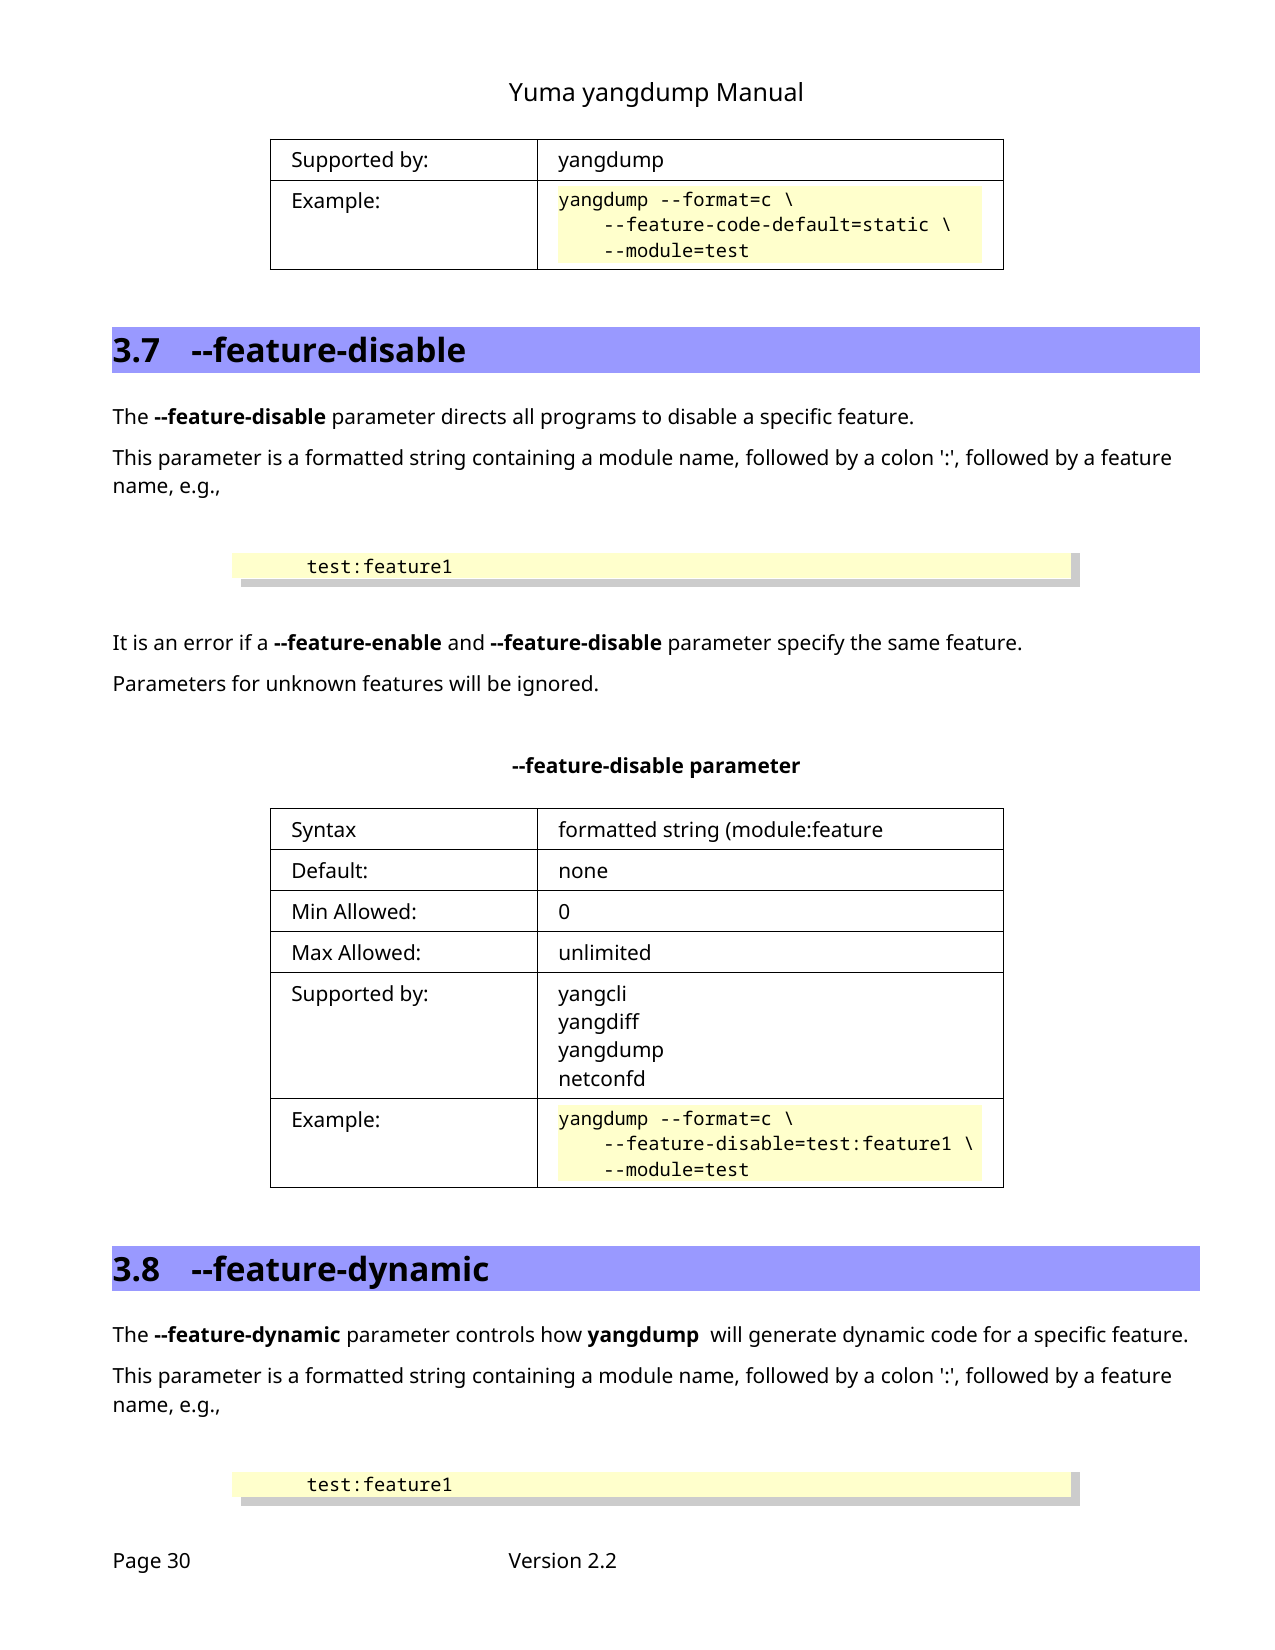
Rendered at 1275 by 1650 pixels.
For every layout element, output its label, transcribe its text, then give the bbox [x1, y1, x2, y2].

table_cell yangdump [538, 140, 1003, 179]
table_cell none [538, 850, 1003, 890]
subtitle --feature-disable [112, 327, 1200, 373]
table_cell 0 [538, 891, 1003, 931]
table_cell yangdump --format=c \ --feature-code-default=static \ --module=test [538, 181, 1003, 268]
text The --feature-disable parameter directs all programs to disable a specific feature. [112, 402, 1200, 430]
table_header Syntax [271, 809, 537, 849]
table_cell yangcli yangdiff yangdump netconfd [538, 973, 1003, 1098]
table_cell yangdump --format=c \ --feature-disable=test:feature1 \ --module=test [538, 1099, 1003, 1187]
text Parameters for unknown features will be ignored. [112, 669, 1200, 698]
table_cell unlimited [538, 932, 1003, 972]
table_cell Min Allowed: [271, 891, 537, 931]
subtitle --feature-dynamic [112, 1246, 1200, 1291]
table_cell Default: [271, 850, 537, 890]
table_cell Supported by: [271, 140, 537, 179]
text test:feature1 [232, 553, 1071, 578]
text test:feature1 [232, 1472, 1071, 1497]
table_cell Example: [271, 1099, 537, 1187]
text This parameter is a formatted string containing a module name, followed by a colon ':', followed by a feature name, e.g., [112, 1361, 1200, 1418]
subtitle --feature-disable parameter [127, 751, 1185, 780]
table_cell Max Allowed: [271, 932, 537, 972]
table_cell Supported by: [271, 973, 537, 1098]
text This parameter is a formatted string containing a module name, followed by a colon ':', followed by a feature name, e.g., [112, 443, 1200, 499]
text The --feature-dynamic parameter controls how yangdump will generate dynamic code for a specific feature. [112, 1320, 1200, 1349]
table_cell Example: [271, 181, 537, 268]
text It is an error if a --feature-enable and --feature-disable parameter specify the same feature. [112, 628, 1200, 657]
table_header formatted string (module:feature [538, 809, 1003, 849]
